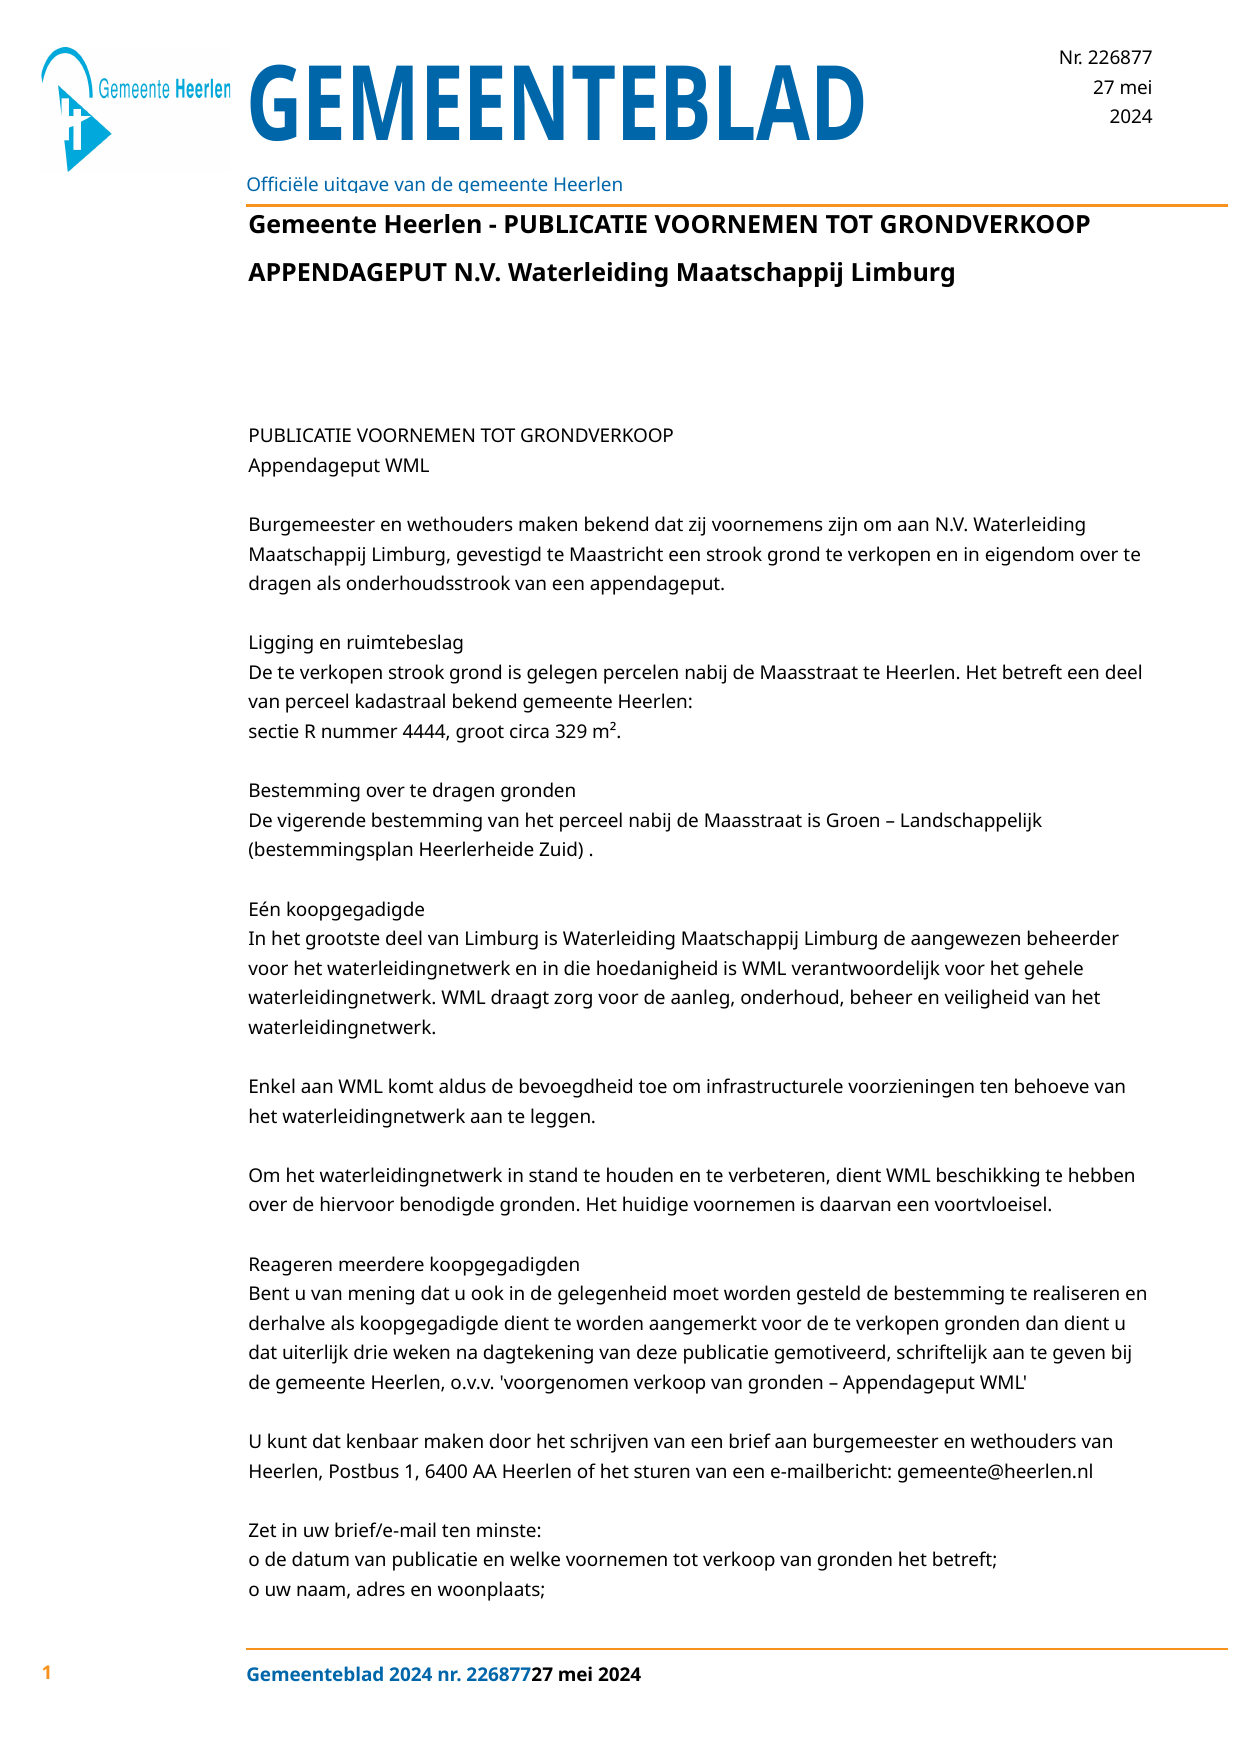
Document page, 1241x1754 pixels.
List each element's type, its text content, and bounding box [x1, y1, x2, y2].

text Bent u van mening dat u ook in de gelegenheid moet worden gesteld de bestemming te realiseren en derhalve als koopgegadigde dient te worden aangemerkt voor de te verkopen gronden dan dient u dat uiterlijk drie weken na dagtekening van deze publicatie gemotiveerd, schriftelijk aan te geven bij de gemeente Heerlen, o.v.v. 'voorgenomen verkoop van gronden – Appendageput WML' [248, 1280, 1152, 1395]
text o de datum van publicatie en welke voornemen tot verkoop van gronden het betreft; [248, 1547, 1152, 1572]
text Zet in uw brief/e-mail ten minste: [248, 1517, 1152, 1543]
text PUBLICATIE VOORNEMEN TOT GRONDVERKOOP [248, 422, 1152, 448]
text Burgemeester en wethouders maken bekend dat zij voornemens zijn om aan N.V. Waterleiding Maatschappij Limburg, gevestigd te Maastricht een strook grond te verkopen en in eigendom over te dragen als onderhoudsstrook van een appendageput. [248, 511, 1152, 596]
picture [41, 47, 231, 172]
text Om het waterleidingnetwerk in stand te houden en te verbeteren, dient WML beschikking te hebben over de hiervoor benodigde gronden. Het huidige voornemen is daarvan een voortvloeisel. [248, 1162, 1152, 1217]
text o uw naam, adres en woonplaats; [248, 1576, 1152, 1602]
text U kunt dat kenbaar maken door het schrijven van een brief aan burgemeester en wethouders van Heerlen, Postbus 1, 6400 AA Heerlen of het sturen van een e-mailbericht: gemeente@heerlen.nl [248, 1428, 1152, 1484]
text In het grootste deel van Limburg is Waterleiding Maatschappij Limburg de aangewezen beheerder voor het waterleidingnetwerk en in die hoedanigheid is WML verantwoordelijk voor het gehele waterleidingnetwerk. WML draagt zorg voor de aanleg, onderhoud, beheer en veiligheid van het waterleidingnetwerk. [248, 925, 1152, 1040]
text De te verkopen strook grond is gelegen percelen nabij de Maasstraat te Heerlen. Het betreft een deel van perceel kadastraal bekend gemeente Heerlen: [248, 659, 1152, 714]
text Bestemming over te dragen gronden [248, 777, 1152, 803]
text Eén koopgegadigde [248, 896, 1152, 922]
text Reageren meerdere koopgegadigden [248, 1251, 1152, 1277]
text sectie R nummer 4444, groot circa 329 m². [248, 718, 1152, 744]
picture [41, 47, 59, 70]
text Appendageput WML [248, 452, 1152, 478]
text Enkel aan WML komt aldus de bevoegdheid toe om infrastructurele voorzieningen ten behoeve van het waterleidingnetwerk aan te leggen. [248, 1073, 1152, 1129]
text De vigerende bestemming van het perceel nabij de Maasstraat is Groen – Landschappelijk (bestemmingsplan Heerlerheide Zuid) . [248, 807, 1152, 862]
text Ligging en ruimtebeslag [248, 629, 1152, 655]
text Gemeente Heerlen - PUBLICATIE VOORNEMEN TOT GRONDVERKOOP APPENDAGEPUT N.V. Waterleiding Maatschappij Limburg [248, 207, 1152, 288]
